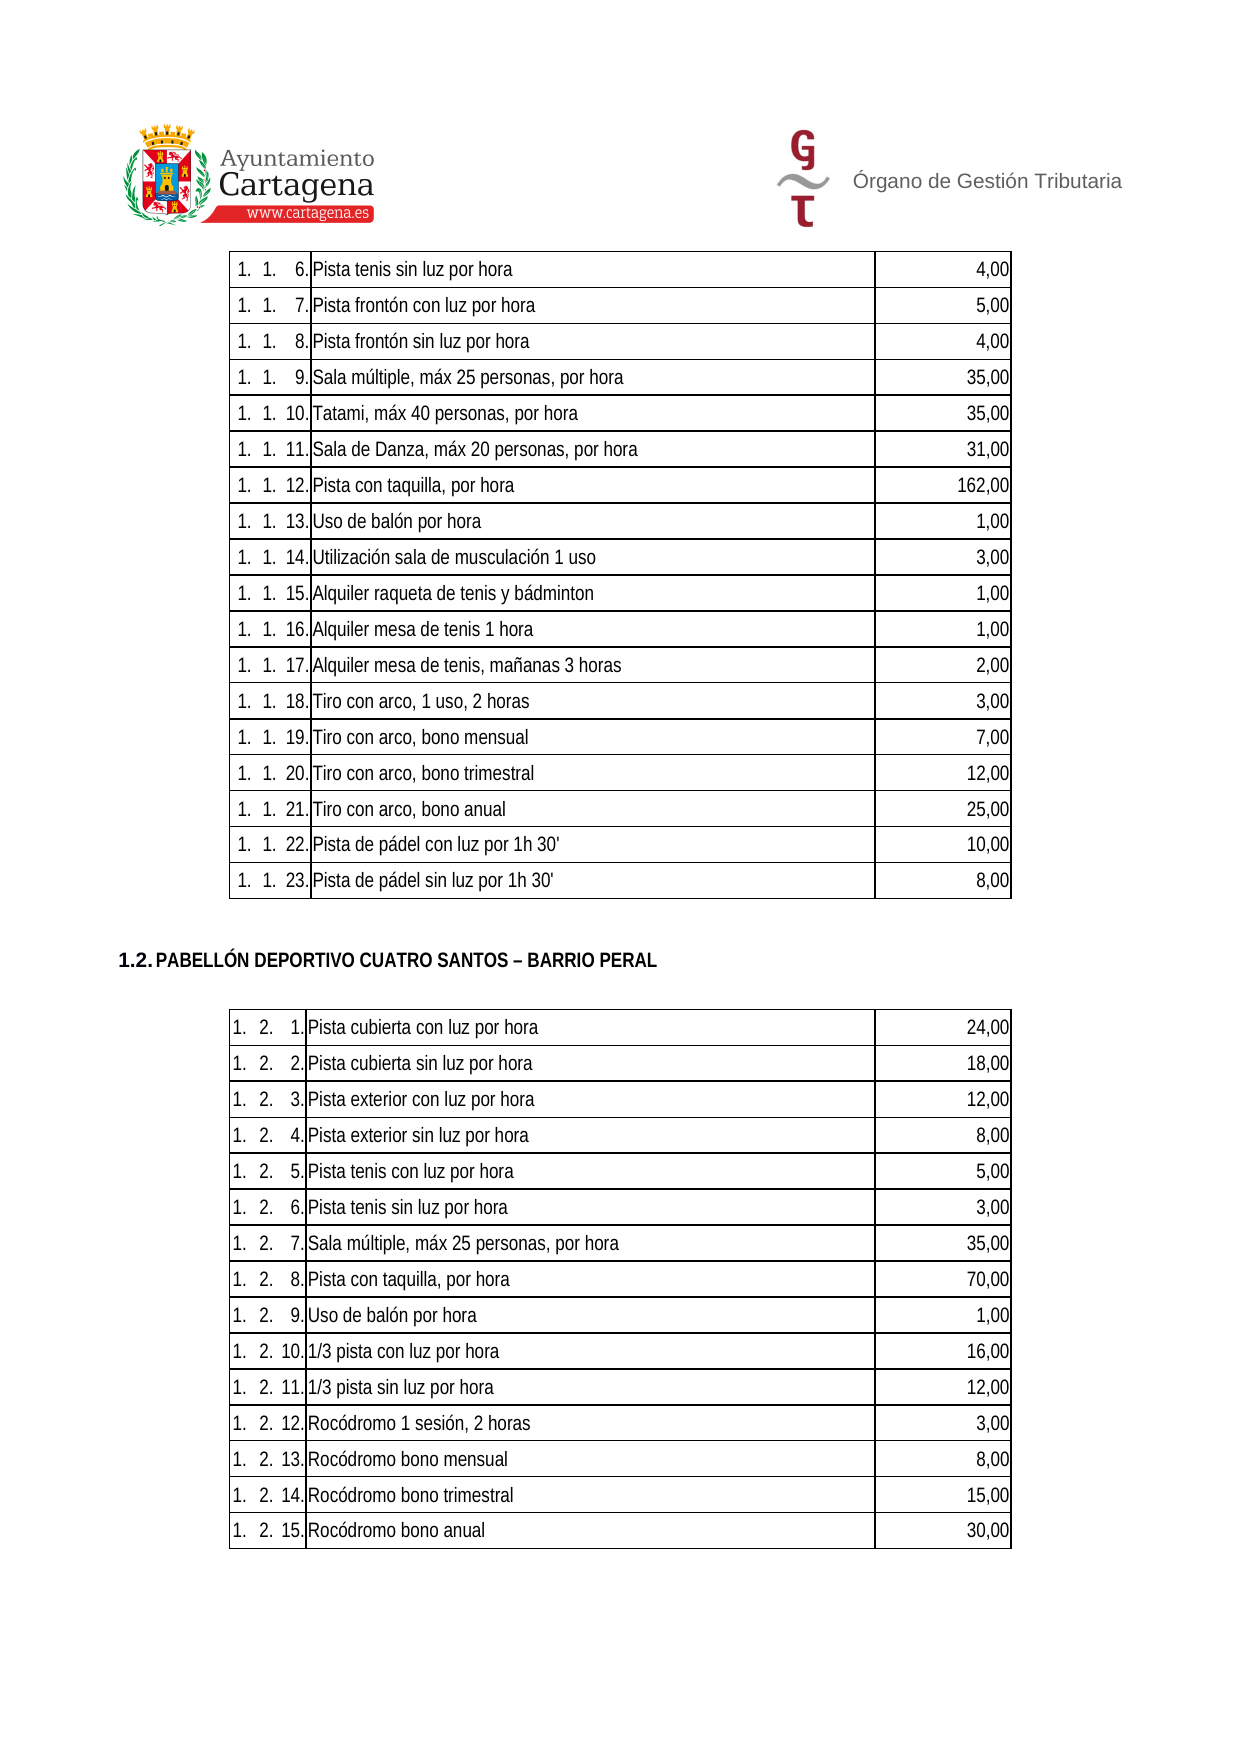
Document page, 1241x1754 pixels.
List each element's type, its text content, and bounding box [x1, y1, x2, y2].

table_cell 2,00 [876, 648, 1010, 682]
table_cell 17. [278, 648, 310, 682]
table_cell Utilización sala de musculación 1 uso [312, 540, 874, 574]
table_cell Rocódromo bono mensual [307, 1441, 874, 1476]
table_cell 8. [275, 1262, 305, 1296]
table_cell 1. [230, 1441, 250, 1476]
table_cell 1. [230, 1262, 250, 1296]
table_cell Tiro con arco, bono mensual [312, 720, 874, 754]
table_cell Rocódromo bono anual [307, 1513, 874, 1548]
table_cell 1. [253, 324, 278, 358]
table_cell 2. [250, 1441, 275, 1476]
table_cell 5,00 [876, 1154, 1010, 1188]
table_cell 1/3 pista sin luz por hora [307, 1370, 874, 1404]
table_cell 35,00 [876, 396, 1010, 430]
table_cell Rocódromo 1 sesión, 2 horas [307, 1406, 874, 1440]
table_cell 1. [253, 576, 278, 610]
table_cell 21. [278, 791, 310, 826]
table_cell Pista tenis sin luz por hora [307, 1190, 874, 1224]
table_cell 8. [278, 324, 310, 358]
table_cell 16,00 [876, 1334, 1010, 1368]
table_cell Alquiler mesa de tenis, mañanas 3 horas [312, 648, 874, 682]
table_cell 15,00 [876, 1477, 1010, 1512]
table_cell 12,00 [876, 1370, 1010, 1404]
table_cell Sala múltiple, máx 25 personas, por hora [307, 1226, 874, 1260]
table_cell 1. [230, 1298, 250, 1332]
table_cell 1. [230, 1226, 250, 1260]
table_cell 2. [250, 1262, 275, 1296]
table_cell Pista frontón con luz por hora [312, 288, 874, 322]
table_cell 2. [250, 1154, 275, 1188]
table_cell 1. [253, 432, 278, 466]
table_cell 15. [275, 1513, 305, 1548]
table_cell 1. [253, 396, 278, 430]
table_cell 1. [230, 791, 253, 826]
table_cell Uso de balón por hora [312, 504, 874, 538]
table_cell 1. [230, 827, 253, 862]
table_cell 11. [278, 432, 310, 466]
table_cell 8,00 [876, 1441, 1010, 1476]
table_cell Pista exterior sin luz por hora [307, 1118, 874, 1152]
table_cell 3,00 [876, 683, 1010, 718]
table_cell 14. [278, 540, 310, 574]
list PABELLÓN DEPORTIVO CUATRO SANTOS – BARRIO PERAL [118, 948, 1122, 972]
table_cell Alquiler raqueta de tenis y bádminton [312, 576, 874, 610]
table_header 2. [250, 1010, 275, 1044]
table_cell 1. [230, 863, 253, 897]
table_cell 2. [250, 1226, 275, 1260]
table_cell Tiro con arco, bono trimestral [312, 755, 874, 790]
table_cell 1. [230, 1082, 250, 1116]
table_cell 2. [250, 1118, 275, 1152]
table_cell 1. [253, 360, 278, 394]
table_cell 5,00 [876, 288, 1010, 322]
table_cell Sala de Danza, máx 20 personas, por hora [312, 432, 874, 466]
table_cell 1. [253, 683, 278, 718]
table_cell 10. [275, 1334, 305, 1368]
table_cell 1. [230, 755, 253, 790]
table_cell 4,00 [876, 324, 1010, 358]
table_cell 1. [253, 504, 278, 538]
table_cell 2. [250, 1370, 275, 1404]
table_cell 2. [275, 1046, 305, 1080]
table_cell 162,00 [876, 468, 1010, 502]
table_cell 2. [250, 1513, 275, 1548]
table_cell 13. [275, 1441, 305, 1476]
table_cell 1,00 [876, 576, 1010, 610]
table_cell 1. [230, 1477, 250, 1512]
table_cell 1. [230, 683, 253, 718]
table_cell Tiro con arco, bono anual [312, 791, 874, 826]
table_cell 22. [278, 827, 310, 862]
table_cell 10,00 [876, 827, 1010, 862]
table_cell 1. [230, 1370, 250, 1404]
table_cell 1. [253, 827, 278, 862]
picture [117, 119, 379, 236]
table_cell Pista frontón sin luz por hora [312, 324, 874, 358]
table_cell Pista con taquilla, por hora [312, 468, 874, 502]
table_cell 1. [253, 252, 278, 287]
table_cell 2. [250, 1406, 275, 1440]
table_cell Pista con taquilla, por hora [307, 1262, 874, 1296]
table_cell 12. [275, 1406, 305, 1440]
table_cell 1. [230, 612, 253, 646]
table_cell 1. [230, 468, 253, 502]
table_cell 1. [253, 468, 278, 502]
table_cell 6. [278, 252, 310, 287]
table_cell 23. [278, 863, 310, 897]
table_cell Tiro con arco, 1 uso, 2 horas [312, 683, 874, 718]
table_cell Tatami, máx 40 personas, por hora [312, 396, 874, 430]
table_header 24,00 [876, 1010, 1010, 1044]
table_cell 7. [275, 1226, 305, 1260]
table_cell 12,00 [876, 755, 1010, 790]
table_cell Pista de pádel sin luz por 1h 30' [312, 863, 874, 897]
table_cell 5. [275, 1154, 305, 1188]
table_cell 1. [230, 1118, 250, 1152]
table_cell 35,00 [876, 1226, 1010, 1260]
table_cell 1. [253, 288, 278, 322]
table_cell 1,00 [876, 612, 1010, 646]
table_cell 2. [250, 1477, 275, 1512]
table_cell 1. [230, 1190, 250, 1224]
table_cell 1. [230, 648, 253, 682]
table_cell Sala múltiple, máx 25 personas, por hora [312, 360, 874, 394]
table_cell Pista tenis con luz por hora [307, 1154, 874, 1188]
table_cell 2. [250, 1046, 275, 1080]
table_cell 1. [230, 324, 253, 358]
table_cell 1. [253, 791, 278, 826]
table_cell 2. [250, 1190, 275, 1224]
table_cell Alquiler mesa de tenis 1 hora [312, 612, 874, 646]
table_cell Pista exterior con luz por hora [307, 1082, 874, 1116]
table_cell 9. [278, 360, 310, 394]
table_cell 6. [275, 1190, 305, 1224]
table_cell Uso de balón por hora [307, 1298, 874, 1332]
table_cell 4. [275, 1118, 305, 1152]
table_cell 7. [278, 288, 310, 322]
table_cell 1. [230, 1406, 250, 1440]
table_cell 20. [278, 755, 310, 790]
table_cell 1. [230, 1046, 250, 1080]
table_cell 1,00 [876, 1298, 1010, 1332]
table_cell 3,00 [876, 1406, 1010, 1440]
table_header Pista cubierta con luz por hora [307, 1010, 874, 1044]
table_cell 1. [230, 1334, 250, 1368]
table_cell 1. [230, 432, 253, 466]
table_cell 35,00 [876, 360, 1010, 394]
table_cell 1. [253, 720, 278, 754]
table_header 1. [275, 1010, 305, 1044]
table_cell 12,00 [876, 1082, 1010, 1116]
table_cell 4,00 [876, 252, 1010, 287]
table_cell 31,00 [876, 432, 1010, 466]
table_cell 1. [230, 1513, 250, 1548]
table_cell 1. [230, 1154, 250, 1188]
table_cell 18. [278, 683, 310, 718]
table_cell 1. [230, 360, 253, 394]
table_cell 15. [278, 576, 310, 610]
table_cell 30,00 [876, 1513, 1010, 1548]
table_cell 2. [250, 1334, 275, 1368]
table_cell 8,00 [876, 1118, 1010, 1152]
table_cell 70,00 [876, 1262, 1010, 1296]
table_cell 25,00 [876, 791, 1010, 826]
table_cell 3. [275, 1082, 305, 1116]
table_cell 7,00 [876, 720, 1010, 754]
table_cell 18,00 [876, 1046, 1010, 1080]
table_cell 16. [278, 612, 310, 646]
table_cell Pista cubierta sin luz por hora [307, 1046, 874, 1080]
table_cell 1. [253, 863, 278, 897]
table_cell Pista tenis sin luz por hora [312, 252, 874, 287]
table_cell 1. [230, 288, 253, 322]
table_cell 1/3 pista con luz por hora [307, 1334, 874, 1368]
table_cell 1. [253, 648, 278, 682]
table_cell 1. [253, 540, 278, 574]
table_cell 12. [278, 468, 310, 502]
table_cell Pista de pádel con luz por 1h 30' [312, 827, 874, 862]
table_header 1. [230, 1010, 250, 1044]
table_cell 1. [230, 720, 253, 754]
table_cell Rocódromo bono trimestral [307, 1477, 874, 1512]
table_cell 1. [230, 504, 253, 538]
table_cell 1. [253, 612, 278, 646]
table_cell 19. [278, 720, 310, 754]
table_cell 13. [278, 504, 310, 538]
table_cell 2. [250, 1082, 275, 1116]
table_cell 1. [230, 396, 253, 430]
table_cell 8,00 [876, 863, 1010, 897]
table_cell 1. [230, 576, 253, 610]
table_cell 3,00 [876, 540, 1010, 574]
table_cell 1. [253, 755, 278, 790]
table_cell 1. [230, 540, 253, 574]
table_cell 10. [278, 396, 310, 430]
table_cell 9. [275, 1298, 305, 1332]
table_cell 2. [250, 1298, 275, 1332]
table_cell 1,00 [876, 504, 1010, 538]
table_cell 1. [230, 252, 253, 287]
table_cell 11. [275, 1370, 305, 1404]
table_cell 14. [275, 1477, 305, 1512]
table_cell 3,00 [876, 1190, 1010, 1224]
